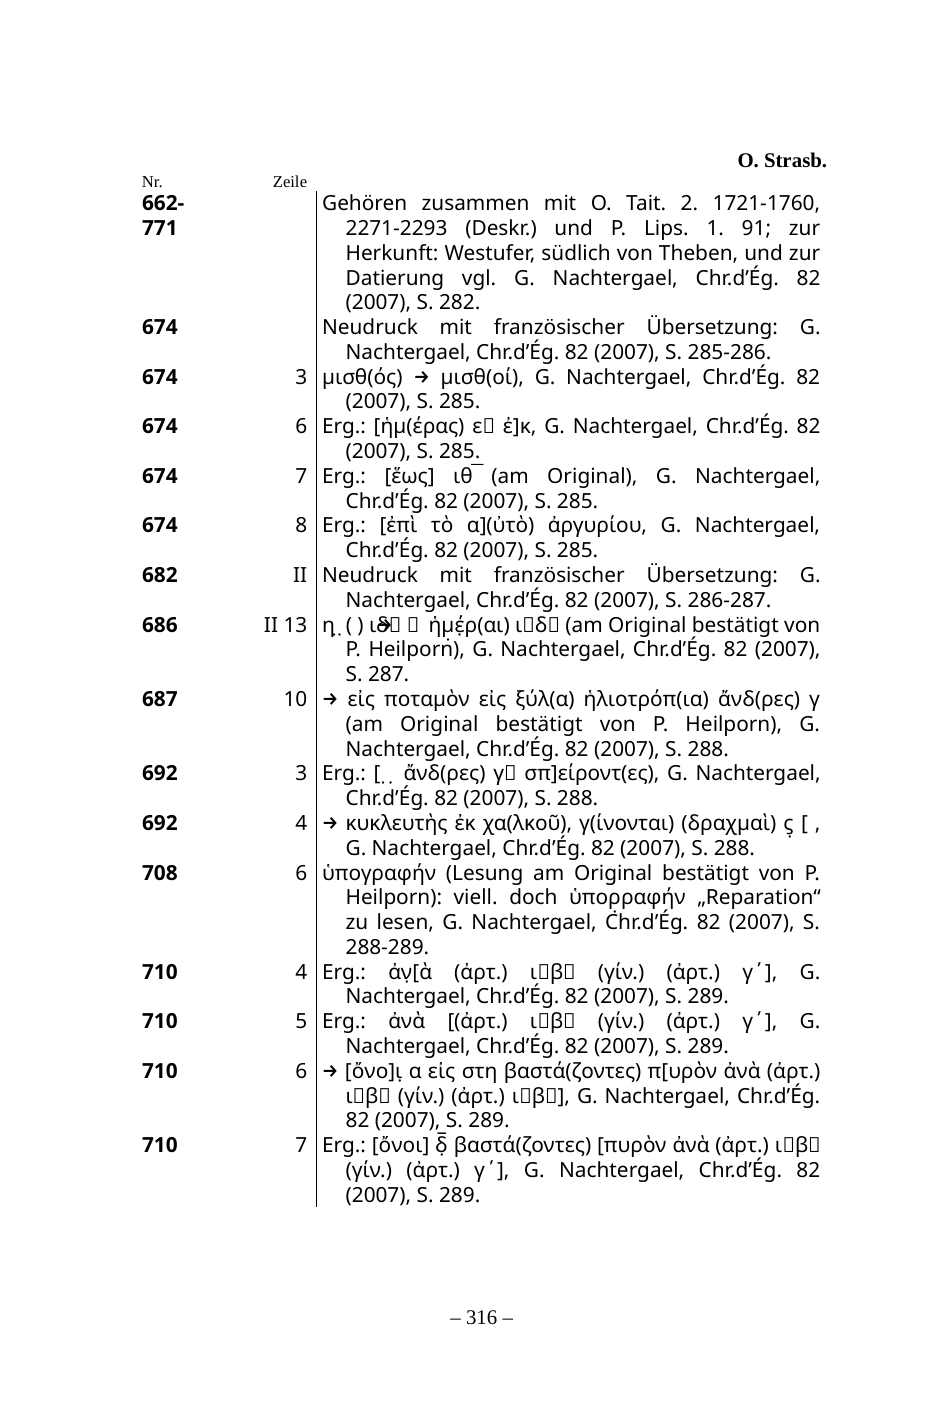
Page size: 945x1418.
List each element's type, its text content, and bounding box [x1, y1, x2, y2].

table_cell 6 [224, 860, 316, 959]
table_cell 710 [136, 1009, 224, 1058]
table_cell Erg.: [ὄνοι] δ̣̅ βαστά(ζοντες) [πυρὸν ἀνὰ (ἀρτ.) ιβ (γίν.) (ἀρτ.) γ´], G. Nachtergael, Chr.d’Ég. 82 (2007), S. 289. [317, 1133, 827, 1207]
table_cell Erg.: ἀν̣[ὰ (ἀρτ.) ιβ (γίν.) (ἀρτ.) γ´], G. Nachtergael, Chr.d’Ég. 82 (2007), S. 289. [317, 959, 827, 1009]
table_cell 674 [136, 364, 224, 414]
table_cell 674 [136, 414, 224, 463]
table_cell II 13 [224, 612, 316, 687]
table_cell 7 [224, 464, 316, 513]
table_cell 6 [224, 1059, 316, 1133]
table_cell 674 [136, 513, 224, 563]
table_cell [224, 191, 316, 315]
table_cell 3 [224, 364, 316, 414]
table_cell 692 [136, 761, 224, 811]
table_cell Erg.: [ἕως] ιθ͞ (am Original), G. Nachtergael, Chr.d’Ég. 82 (2007), S. 285. [317, 464, 827, 513]
table_cell → εἰς ποταμὸν εἰς ξύλ(α) ἡλιοτρόπ(ια) ἄνδ(ρες) γ (am Original bestätigt von P. Heilporn), G. Nachtergael, Chr.d’Ég. 82 (2007), S. 288. [317, 687, 827, 761]
table_cell Neudruck mit französischer Übersetzung: G. Nachtergael, Chr.d’Ég. 82 (2007), S. 286-287. [317, 563, 827, 612]
table_cell Erg.: ἀνὰ [(ἀρτ.) ιβ (γίν.) (ἀρτ.) γ´], G. Nachtergael, Chr.d’Ég. 82 (2007), S. 289. [317, 1009, 827, 1058]
table_cell μισθ(ός) → μισθ(οί), G. Nachtergael, Chr.d’Ég. 82 (2007), S. 285. [317, 364, 827, 414]
table_cell Neudruck mit französischer Übersetzung: G. Nachtergael, Chr.d’Ég. 82 (2007), S. 285-286. [317, 315, 827, 364]
table_cell Gehören zusammen mit O. Tait. 2. 1721-1760, 2271-2293 (Deskr.) und P. Lips. 1. 91; zur Herkunft: Westufer, südlich von Theben, und zur Datierung vgl. G. Nachtergael, Chr.d’Ég. 82 (2007), S. 282. [317, 191, 827, 315]
table_cell 710 [136, 1133, 224, 1207]
table_cell 4 [224, 959, 316, 1009]
table_cell 686 [136, 612, 224, 687]
table_cell 692 [136, 811, 224, 860]
table_cell 674 [136, 464, 224, 513]
table_cell 8 [224, 513, 316, 563]
table_cell 687 [136, 687, 224, 761]
table_cell II [224, 563, 316, 612]
table_cell → [ὄνο]ι̣ α εἰς στη βαστά(ζοντες) π[υρὸν ἀνὰ (ἀρτ.) ιβ (γίν.) (ἀρτ.) ιβ], G. Nachtergael, Chr.d’Ég. 82 (2007), S. 289. [317, 1059, 827, 1133]
table_cell 10 [224, 687, 316, 761]
table_cell 708 [136, 860, 224, 959]
table_cell 710 [136, 959, 224, 1009]
table_cell η ̣ ̣( ) ιδ → ἡμ̣έ̣ρ(αι) ιδ (am Original bestätigt von P. Heilporn), G. Nachtergael, Chr.d’Ég. 82 (2007), S. 287. [317, 612, 827, 687]
table_cell 682 [136, 563, 224, 612]
table_cell → κυκλευτὴς ἐκ χα(λκοῦ), γ(ίνονται) (δραχμαὶ) ϛ̣ [ , G. Nachtergael, Chr.d’Ég. 82 (2007), S. 288. [317, 811, 827, 860]
table_cell 6 [224, 414, 316, 463]
table_cell 710 [136, 1059, 224, 1133]
table_cell Erg.: [ἡμ(έρας) ε ἐ]κ, G. Nachtergael, Chr.d’Ég. 82 (2007), S. 285. [317, 414, 827, 463]
table_cell 5 [224, 1009, 316, 1058]
table_cell [224, 315, 316, 364]
table_cell Erg.: [ ̣ ̣ ἄνδ(ρες) γ σπ]είροντ(ες), G. Nachtergael, Chr.d’Ég. 82 (2007), S. 288. [317, 761, 827, 811]
table_cell 662-771 [136, 191, 224, 315]
table_cell 3 [224, 761, 316, 811]
table_cell ὑπογραφήν (Lesung am Original bestätigt von P. Heilporn): viell. doch ὑπορ̣ραφήν „Reparation“ zu lesen, G. Nachtergael, Chr.d’Ég. 82 (2007), S. 288-289. [317, 860, 827, 959]
table_cell Erg.: [ἐπὶ τὸ α](ὐτὸ) ἀργυρίου, G. Nachtergael, Chr.d’Ég. 82 (2007), S. 285. [317, 513, 827, 563]
table_cell 7 [224, 1133, 316, 1207]
table_cell 4 [224, 811, 316, 860]
table_cell 674 [136, 315, 224, 364]
